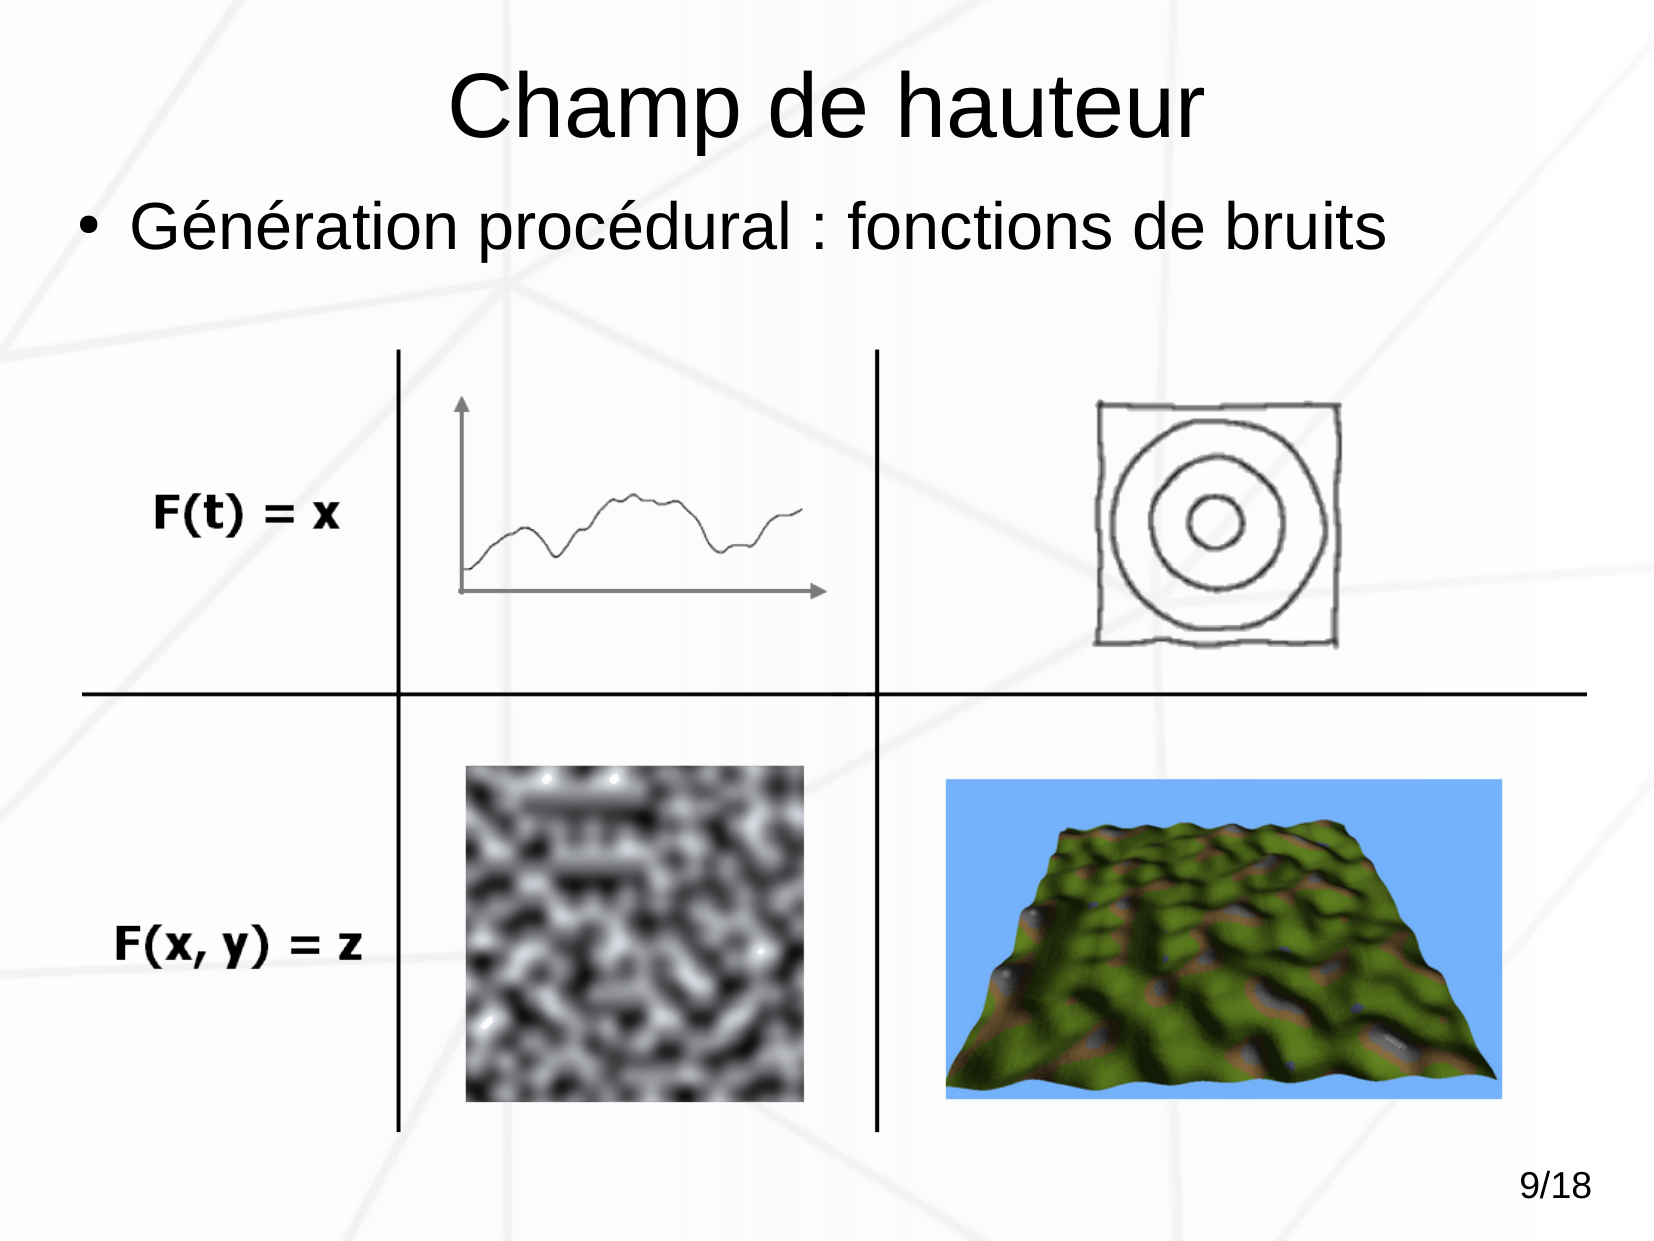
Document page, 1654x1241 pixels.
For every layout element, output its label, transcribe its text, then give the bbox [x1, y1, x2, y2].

title Champ de hauteur [82, 2, 1572, 210]
list Génération procédural : fonctions de bruits [59, 188, 1453, 339]
picture [0, 0, 1654, 1241]
text_box 9/18 [1386, 1157, 1654, 1235]
